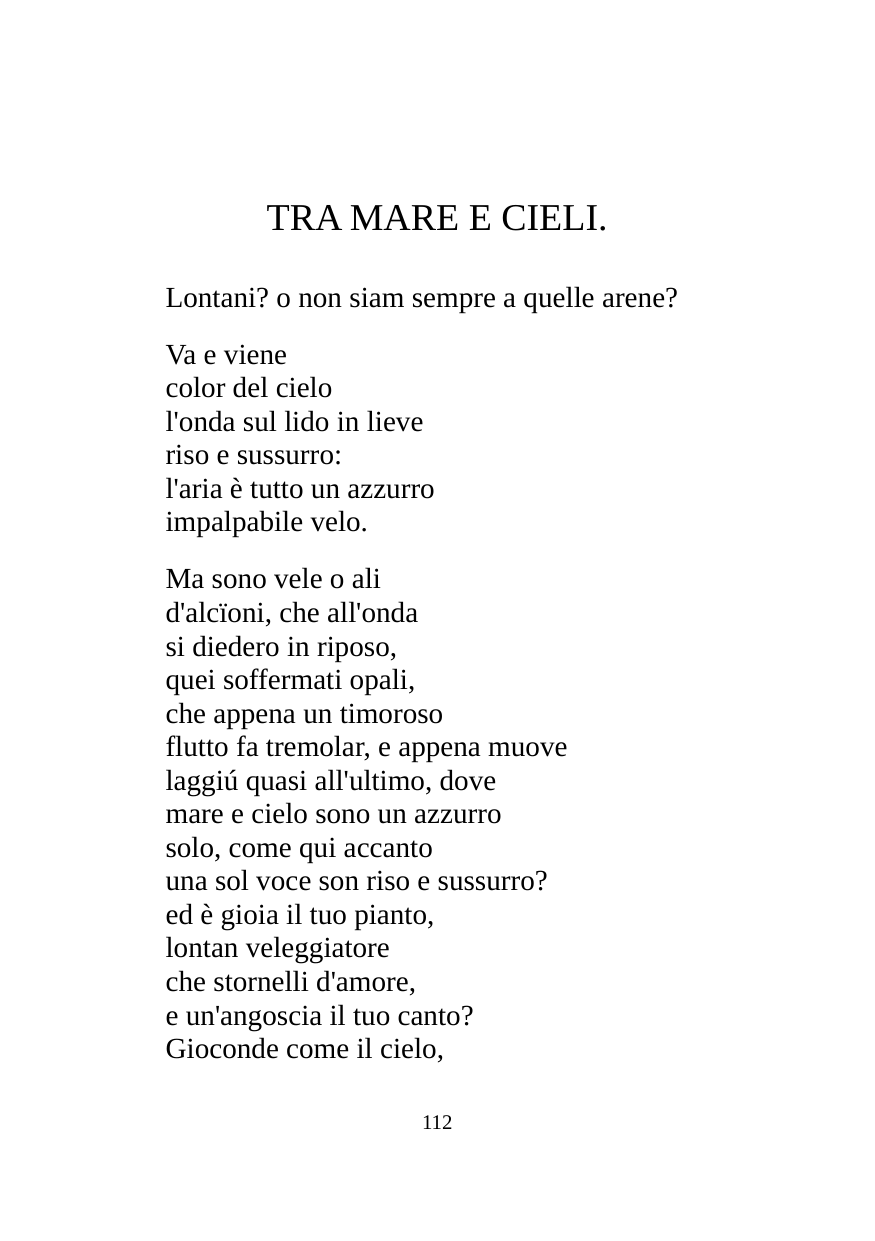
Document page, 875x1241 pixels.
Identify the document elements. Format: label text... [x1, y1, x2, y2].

text Lontani? o non siam sempre a quelle arene? [165, 280, 768, 313]
subtitle TRA MARE E CIELI. [106, 195, 768, 238]
text Ma sono vele o ali d'alcïoni, che all'onda si diedero in riposo, quei soffermati opali, che appena un timoroso flutto fa tremolar, e appena muove laggiú quasi all'ultimo, dove mare e cielo sono un azzurro solo, come qui accanto una sol voce son riso e sussurro? ed è gioia il tuo pianto, lontan veleggiatore che stornelli d'amore, e un'angoscia il tuo canto? Gioconde come il cielo, [165, 562, 768, 1065]
text Va e viene color del cielo l'onda sul lido in lieve riso e sussurro: l'aria è tutto un azzurro impalpabile velo. [165, 337, 768, 538]
